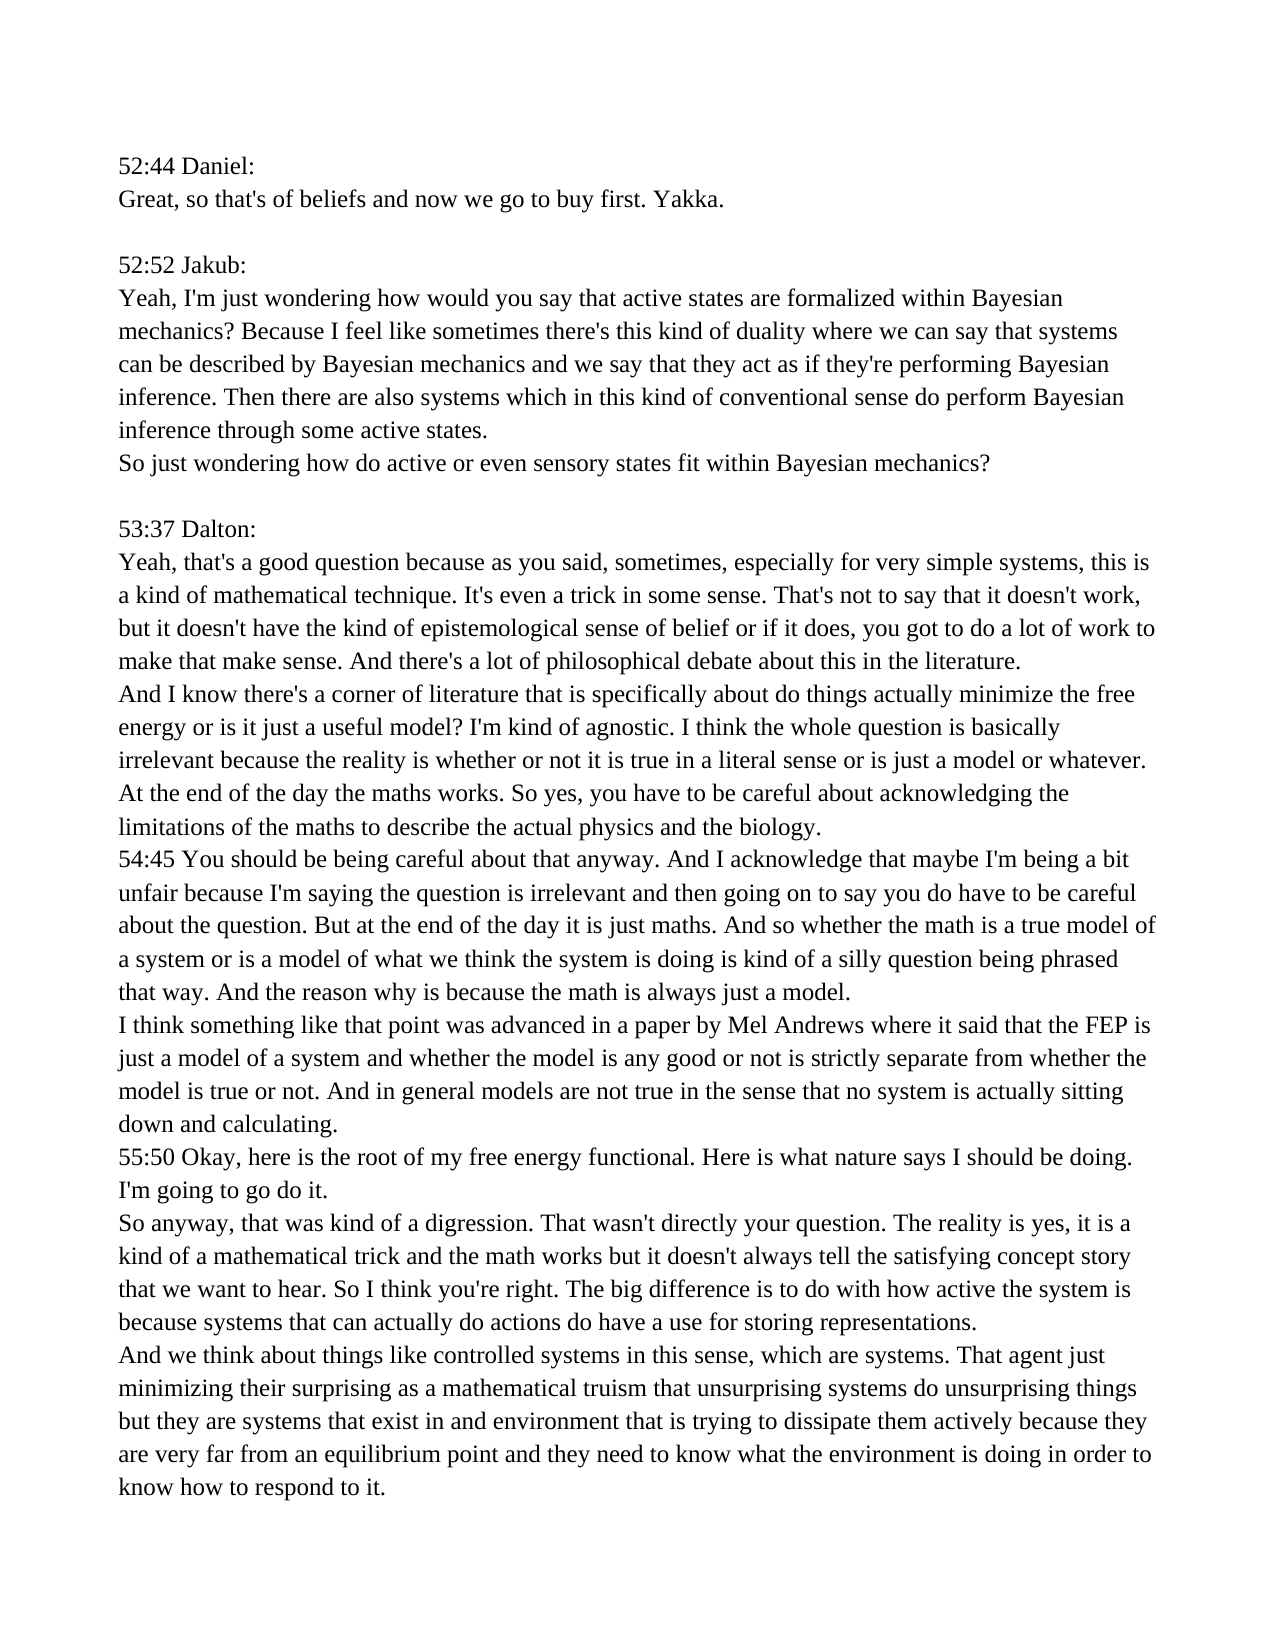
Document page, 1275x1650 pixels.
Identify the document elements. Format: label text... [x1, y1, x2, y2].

text Yeah, that's a good question because as you said, sometimes, especially for very simple systems, this is a kind of mathematical technique. It's even a trick in some sense. That's not to say that it doesn't work, but it doesn't have the kind of epistemological sense of belief or if it does, you got to do a lot of work to make that make sense. And there's a lot of philosophical debate about this in the literature. [118, 547, 1157, 675]
text 55:50 Okay, here is the root of my free energy functional. Here is what nature says I should be doing. I'm going to go do it. [118, 1142, 1157, 1203]
text I think something like that point was advanced in a paper by Mel Andrews where it said that the FEP is just a model of a system and whether the model is any good or not is strictly separate from whether the model is true or not. And in general models are not true in the sense that no system is actually sitting down and calculating. [118, 1010, 1157, 1137]
text 52:44 Daniel: [118, 151, 1157, 180]
text Yeah, I'm just wondering how would you say that active states are formalized within Bayesian mechanics? Because I feel like sometimes there's this kind of duality where we can say that systems can be described by Bayesian mechanics and we say that they act as if they're performing Bayesian inference. Then there are also systems which in this kind of conventional sense do perform Bayesian inference through some active states. [118, 283, 1157, 444]
text 54:45 You should be being careful about that anyway. And I acknowledge that maybe I'm being a bit unfair because I'm saying the question is irrelevant and then going on to say you do have to be careful about the question. But at the end of the day it is just maths. And so whether the math is a true model of a system or is a model of what we think the system is doing is kind of a silly question being phrased that way. And the reason why is because the math is always just a model. [118, 844, 1157, 1005]
text And I know there's a corner of literature that is specifically about do things actually minimize the free energy or is it just a useful model? I'm kind of agnostic. I think the whole question is basically irrelevant because the reality is whether or not it is true in a literal sense or is just a model or whatever. At the end of the day the maths works. So yes, you have to be careful about acknowledging the limitations of the maths to describe the actual physics and the biology. [118, 679, 1157, 840]
text 53:37 Dalton: [118, 514, 1157, 543]
text And we think about things like controlled systems in this sense, which are systems. That agent just minimizing their surprising as a mathematical truism that unsurprising systems do unsurprising things but they are systems that exist in and environment that is trying to dissipate them actively because they are very far from an equilibrium point and they need to know what the environment is doing in order to know how to respond to it. [118, 1340, 1157, 1501]
text Great, so that's of beliefs and now we go to buy first. Yakka. [118, 184, 1157, 213]
text So just wondering how do active or even sensory states fit within Bayesian mechanics? [118, 448, 1157, 477]
text So anyway, that was kind of a digression. That wasn't directly your question. The reality is yes, it is a kind of a mathematical trick and the math works but it doesn't always tell the satisfying concept story that we want to hear. So I think you're right. The big difference is to do with how active the system is because systems that can actually do actions do have a use for storing representations. [118, 1208, 1157, 1336]
text 52:52 Jakub: [118, 250, 1157, 279]
